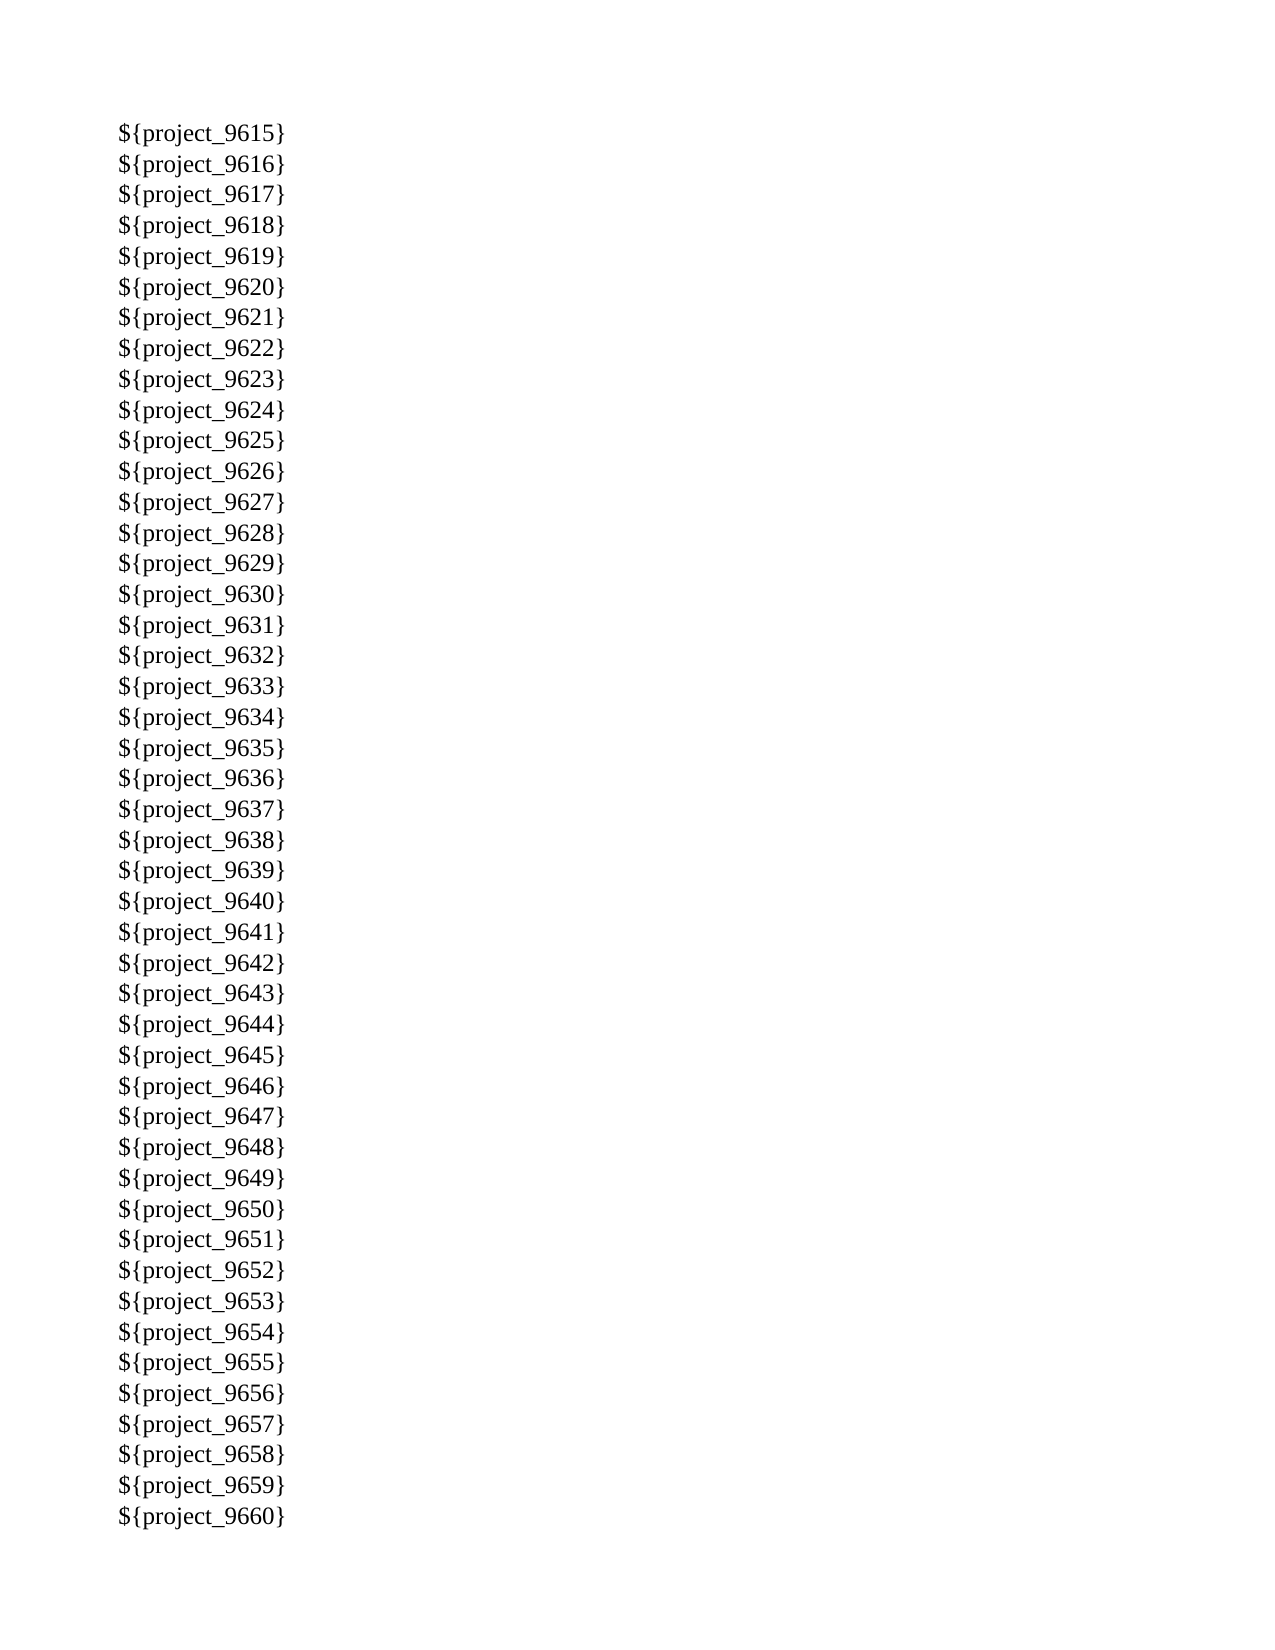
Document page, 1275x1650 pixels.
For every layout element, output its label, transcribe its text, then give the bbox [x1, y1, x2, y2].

text ${project_9634} [118, 702, 1157, 731]
text ${project_9622} [118, 333, 1157, 362]
text ${project_9645} [118, 1040, 1157, 1069]
text ${project_9623} [118, 364, 1157, 393]
text ${project_9641} [118, 917, 1157, 946]
text ${project_9642} [118, 948, 1157, 977]
text ${project_9651} [118, 1224, 1157, 1253]
text ${project_9647} [118, 1101, 1157, 1130]
text ${project_9644} [118, 1009, 1157, 1038]
text ${project_9636} [118, 763, 1157, 792]
text ${project_9624} [118, 395, 1157, 423]
text ${project_9640} [118, 886, 1157, 915]
text ${project_9655} [118, 1347, 1157, 1376]
text ${project_9646} [118, 1071, 1157, 1099]
text ${project_9617} [118, 179, 1157, 208]
text ${project_9638} [118, 825, 1157, 854]
text ${project_9620} [118, 272, 1157, 301]
text ${project_9632} [118, 641, 1157, 669]
text ${project_9631} [118, 610, 1157, 638]
text ${project_9643} [118, 978, 1157, 1007]
text ${project_9654} [118, 1317, 1157, 1345]
text ${project_9656} [118, 1378, 1157, 1407]
text ${project_9650} [118, 1194, 1157, 1222]
text ${project_9630} [118, 579, 1157, 608]
text ${project_9629} [118, 548, 1157, 577]
text ${project_9652} [118, 1255, 1157, 1284]
text ${project_9648} [118, 1132, 1157, 1161]
text ${project_9639} [118, 856, 1157, 884]
text ${project_9649} [118, 1163, 1157, 1192]
text ${project_9618} [118, 210, 1157, 239]
text ${project_9628} [118, 518, 1157, 546]
text ${project_9615} [118, 118, 1157, 147]
text ${project_9625} [118, 425, 1157, 454]
text ${project_9627} [118, 487, 1157, 516]
text ${project_9635} [118, 733, 1157, 761]
text ${project_9658} [118, 1439, 1157, 1468]
text ${project_9616} [118, 149, 1157, 178]
text ${project_9657} [118, 1409, 1157, 1437]
text ${project_9660} [118, 1501, 1157, 1530]
text ${project_9653} [118, 1286, 1157, 1314]
text ${project_9626} [118, 456, 1157, 485]
text ${project_9637} [118, 794, 1157, 823]
text ${project_9621} [118, 302, 1157, 331]
text ${project_9659} [118, 1470, 1157, 1499]
text ${project_9633} [118, 671, 1157, 700]
text ${project_9619} [118, 241, 1157, 270]
